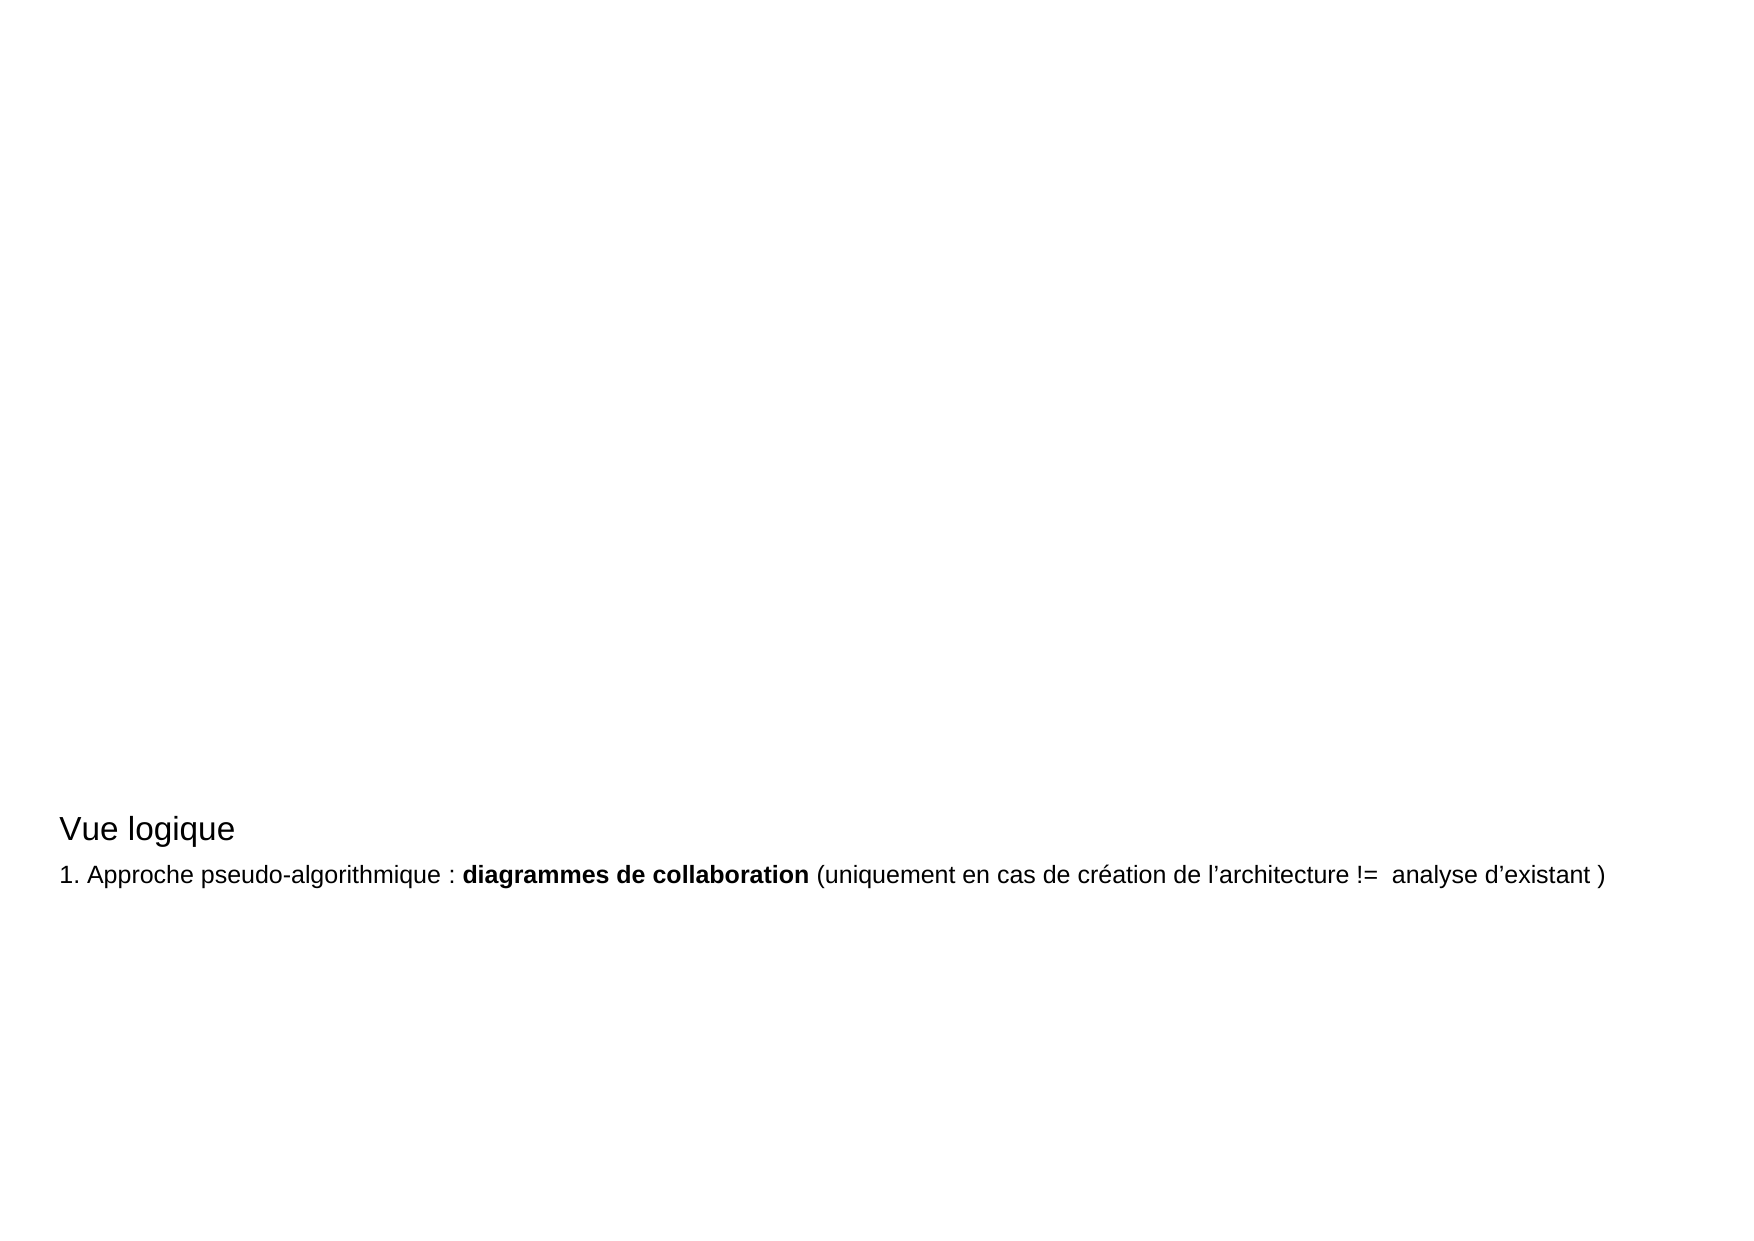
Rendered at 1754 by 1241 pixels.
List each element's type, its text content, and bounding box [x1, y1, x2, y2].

subtitle 1. Approche pseudo-algorithmique : diagrammes de collaboration (uniquement en cas de création de l’architecture != analyse d’existant ) [59, 860, 1695, 889]
subtitle Vue logique [59, 809, 1695, 847]
